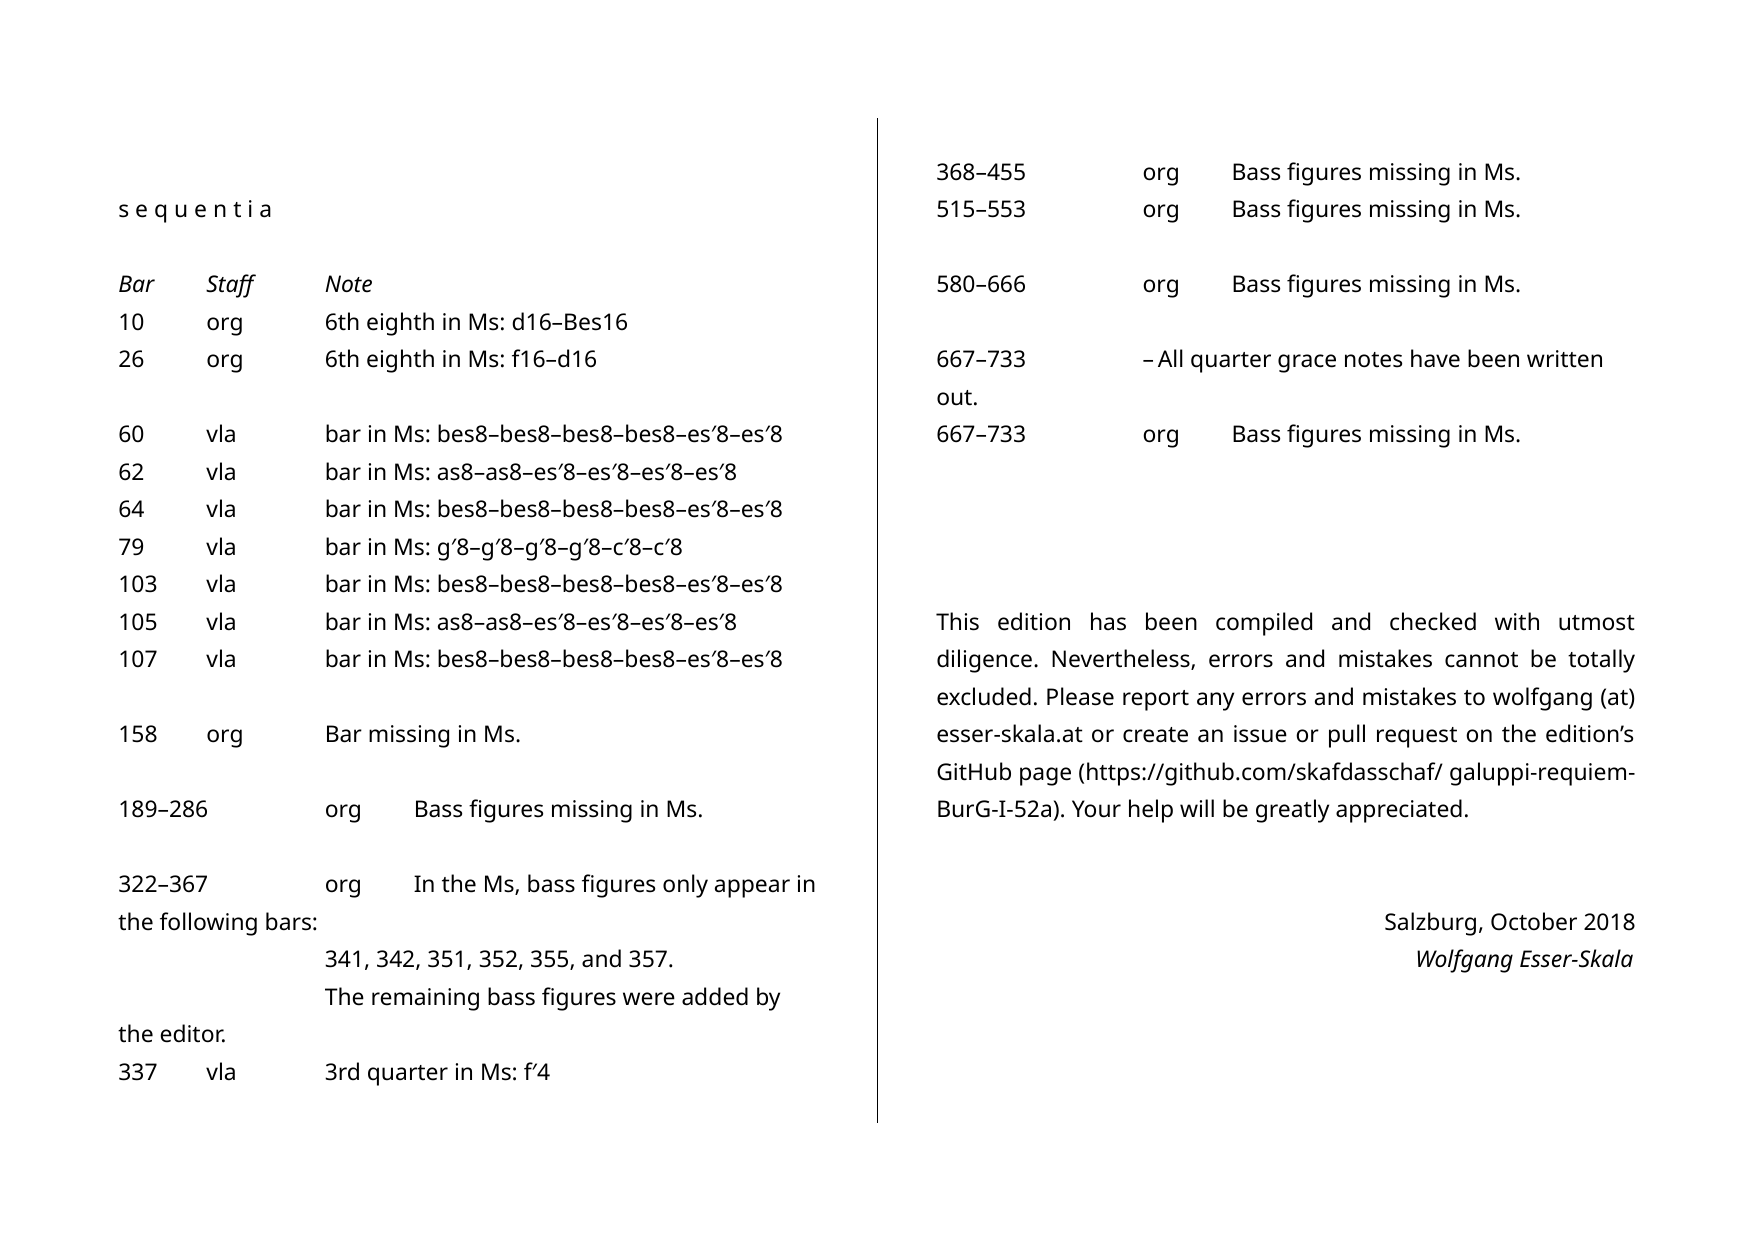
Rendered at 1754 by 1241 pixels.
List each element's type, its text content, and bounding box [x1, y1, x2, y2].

text 368–455 org Bass figures missing in Ms. 515–553 org Bass figures missing in Ms. 580–666 org Bass figures missing in Ms. 667–733 – All quarter grace notes have been written out. 667–733 org Bass figures missing in Ms. [936, 118, 1636, 599]
text This edition has been compiled and checked with utmost diligence. Nevertheless, errors and mistakes cannot be totally excluded. Please report any errors and mistakes to wolfgang (at) esser-skala.at or create an issue or pull request on the edition’s GitHub page (https://github.com/skafdasschaf/ galuppi-requiem-BurG-I-52a). Your help will be greatly appreciated. [936, 606, 1636, 824]
text s e q u e n t i a [118, 118, 818, 224]
text Salzburg, October 2018 Wolfgang Esser-Skala [936, 906, 1636, 974]
text Bar Staff Note 10 org 6th eighth in Ms: d16–Bes16 26 org 6th eighth in Ms: f16–d16 60 vla bar in Ms: bes8–bes8–bes8–bes8–es′8–es′8 62 vla bar in Ms: as8–as8–es′8–es′8–es′8–es′8 64 vla bar in Ms: bes8–bes8–bes8–bes8–es′8–es′8 79 vla bar in Ms: g′8–g′8–g′8–g′8–c′8–c′8 103 vla bar in Ms: bes8–bes8–bes8–bes8–es′8–es′8 105 vla bar in Ms: as8–as8–es′8–es′8–es′8–es′8 107 vla bar in Ms: bes8–bes8–bes8–bes8–es′8–es′8 158 org Bar missing in Ms. 189–286 org Bass figures missing in Ms. 322–367 org In the Ms, bass figures only appear in the following bars: 341, 342, 351, 352, 355, and 357. The remaining bass figures were added by the editor. 337 vla 3rd quarter in Ms: f′4 [118, 268, 818, 1087]
